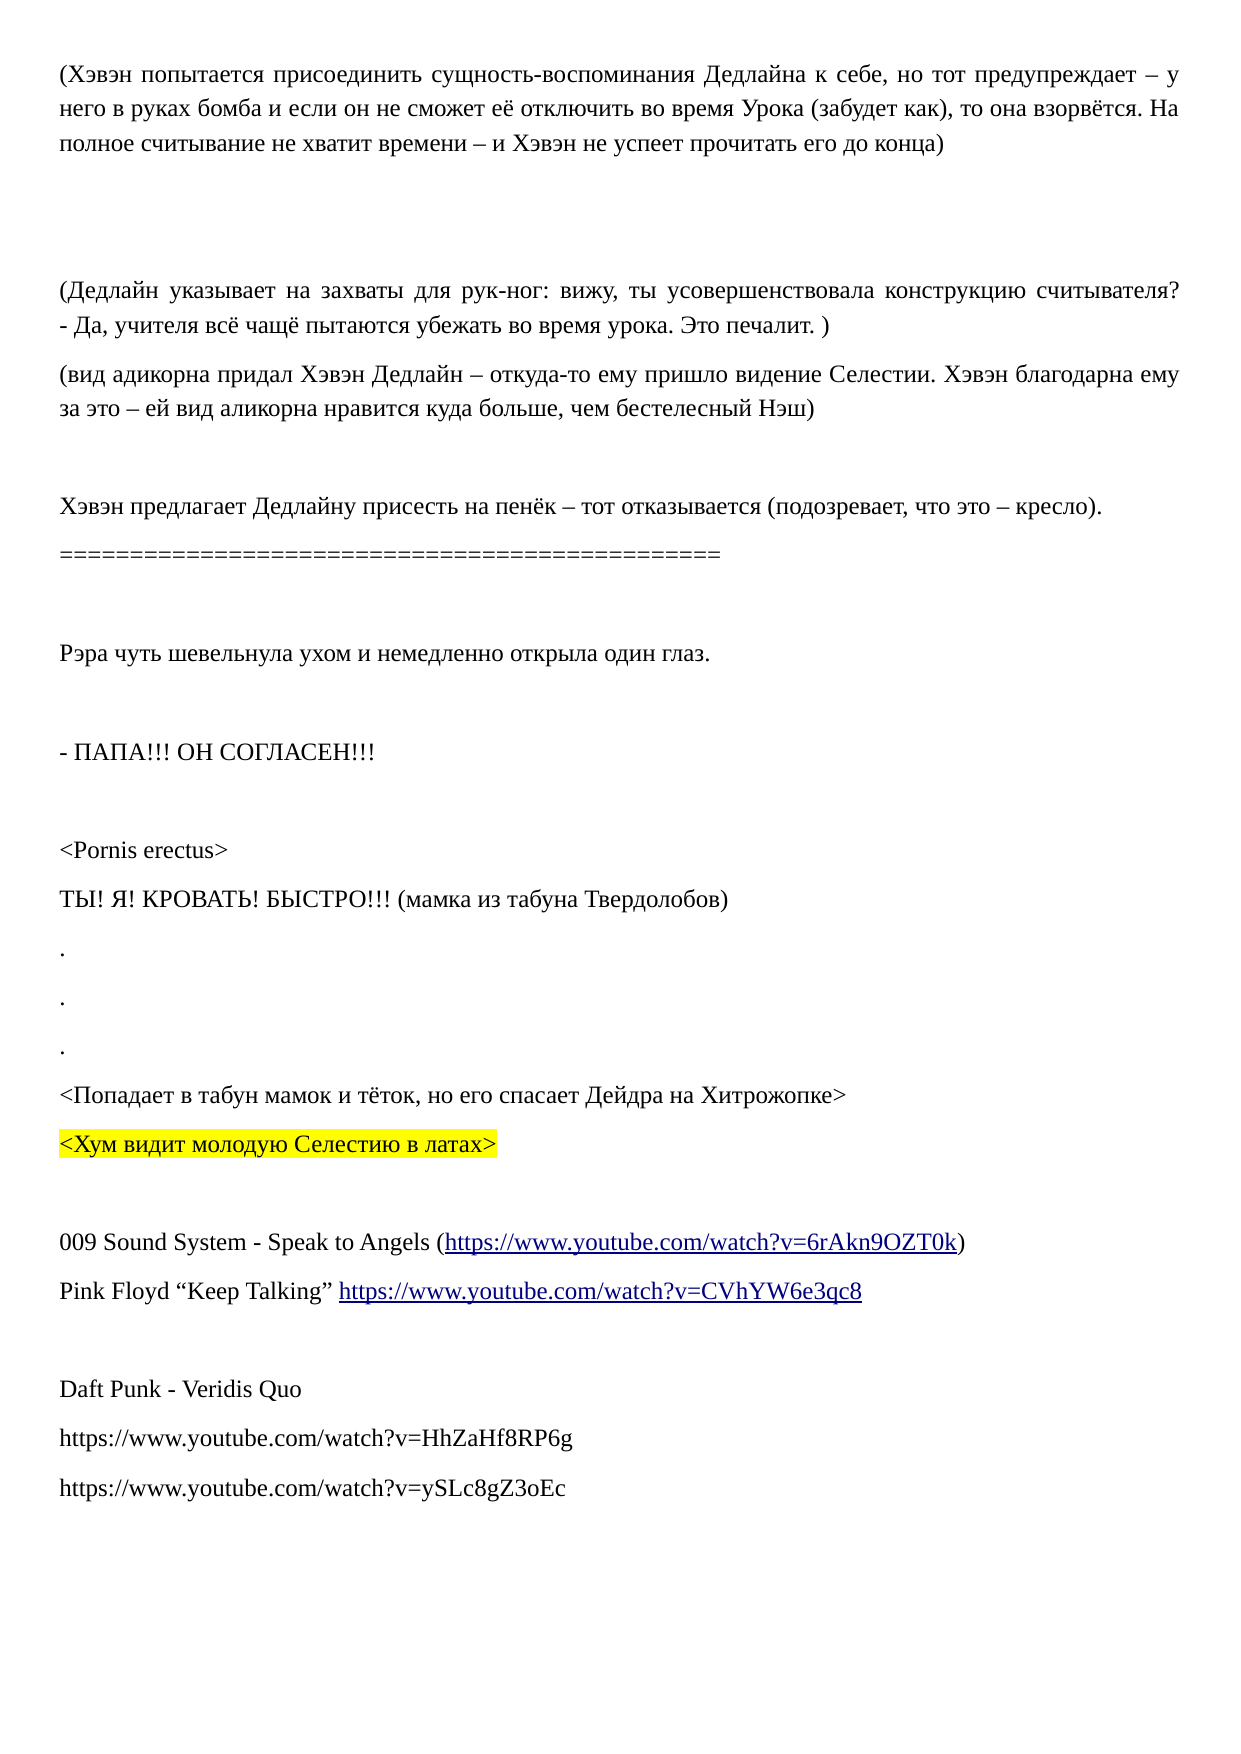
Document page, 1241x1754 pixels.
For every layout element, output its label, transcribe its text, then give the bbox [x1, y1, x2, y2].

text https://www.youtube.com/watch?v=ySLc8gZ3oEc [59, 1473, 1181, 1501]
text Рэра чуть шевельнула ухом и немедленно открыла один глаз. [59, 638, 1181, 667]
text (Дедлайн указывает на захваты для рук-ног: вижу, ты усовершенствовала конструкцию считывателя? - Да, учителя всё чащё пытаются убежать во время урока. Это печалит. ) [59, 275, 1181, 338]
text <Pornis erectus> [59, 835, 1181, 863]
text =============================================== [59, 540, 1181, 569]
text Pink Floyd “Keep Talking” https://www.youtube.com/watch?v=CVhYW6e3qc8 [59, 1276, 1181, 1305]
text . [59, 1031, 1181, 1060]
text <Попадает в табун мамок и тёток, но его спасает Дейдра на Хитрожопке> [59, 1080, 1181, 1109]
text (вид адикорна придал Хэвэн Дедлайн – откуда-то ему пришло видение Селестии. Хэвэн благодарна ему за это – ей вид аликорна нравится куда больше, чем бестелесный Нэш) [59, 359, 1181, 422]
text Хэвэн предлагает Дедлайну присесть на пенёк – тот отказывается (подозревает, что это – кресло). [59, 491, 1181, 520]
text Daft Punk - Veridis Quo [59, 1374, 1181, 1403]
text . [59, 933, 1181, 962]
text (Хэвэн попытается присоединить сущность-воспоминания Дедлайна к себе, но тот предупреждает – у него в руках бомба и если он не сможет её отключить во время Урока (забудет как), то она взорвётся. На полное считывание не хватит времени – и Хэвэн не успеет прочитать его до конца) [59, 59, 1181, 157]
text https://www.youtube.com/watch?v=HhZaHf8RP6g [59, 1423, 1181, 1452]
text - ПАПА!!! ОН СОГЛАСЕН!!! [59, 737, 1181, 765]
text <Хум видит молодую Селестию в латах> [59, 1129, 1181, 1158]
text 009 Sound System - Speak to Angels (https://www.youtube.com/watch?v=6rAkn9OZT0k) [59, 1227, 1181, 1256]
text ТЫ! Я! КРОВАТЬ! БЫСТРО!!! (мамка из табуна Твердолобов) [59, 884, 1181, 913]
text . [59, 982, 1181, 1011]
